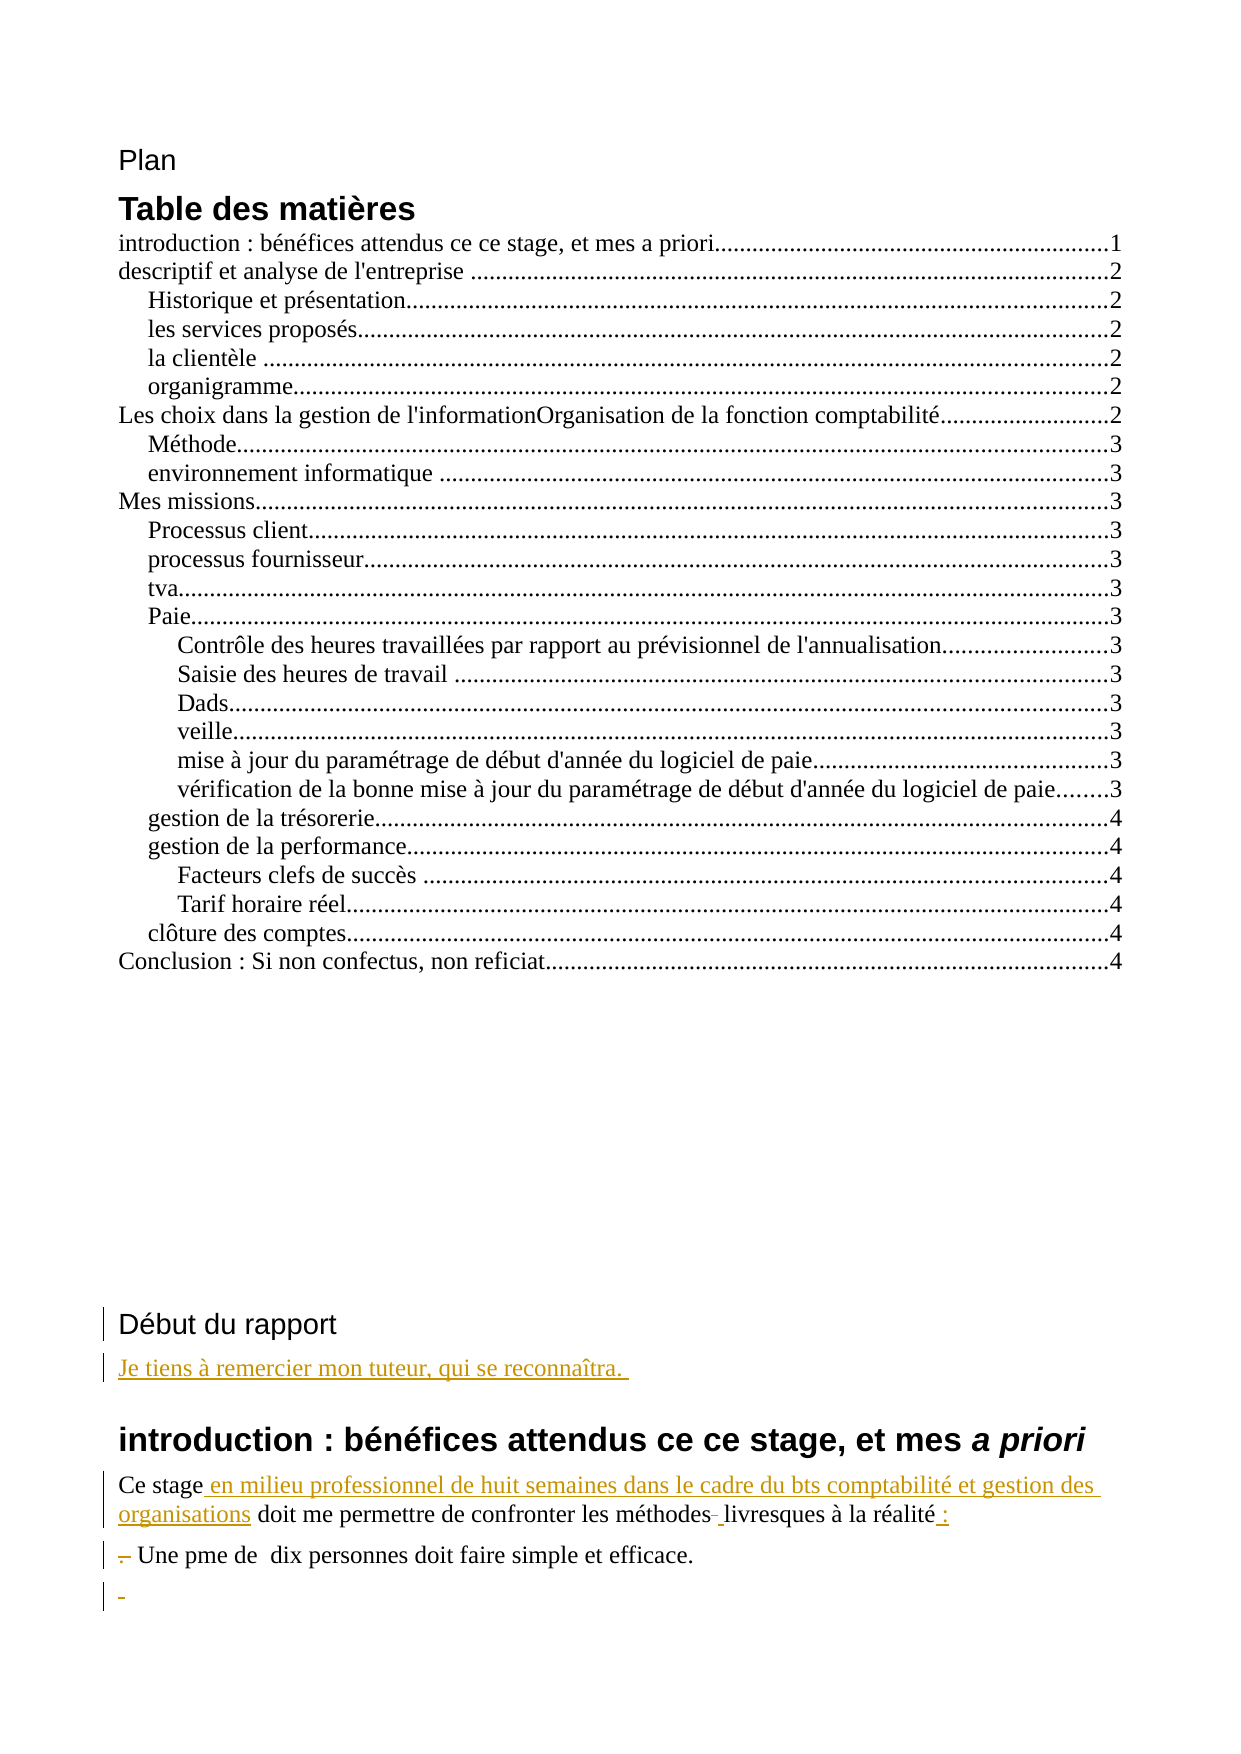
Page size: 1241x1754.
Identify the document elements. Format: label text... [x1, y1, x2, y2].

text mise à jour du paramétrage de début d'année du logiciel de paie 3 [177, 745, 1122, 774]
text Dads 3 [177, 688, 1122, 716]
text vérification de la bonne mise à jour du paramétrage de début d'année du logiciel de paie 3 [177, 774, 1122, 803]
text Paie 3 [148, 601, 1122, 630]
text introduction : bénéfices attendus ce ce stage, et mes a priori 1 [118, 228, 1122, 256]
text Les choix dans la gestion de l'informationOrganisation de la fonction comptabilité 2 [118, 400, 1122, 429]
text tva 3 [148, 573, 1122, 601]
text Mes missions 3 [118, 486, 1122, 515]
subtitle Début du rapport [118, 1307, 1122, 1341]
subtitle Plan [118, 143, 1122, 177]
text descriptif et analyse de l'entreprise 2 [118, 256, 1122, 285]
text Une pme de dix personnes doit faire simple et efficace. [118, 1541, 1122, 1569]
text clôture des comptes 4 [148, 918, 1122, 946]
subtitle Table des matières [118, 189, 1122, 228]
text Contrôle des heures travaillées par rapport au prévisionnel de l'annualisation 3 [177, 630, 1122, 659]
text Je tiens à remercier mon tuteur, qui se reconnaîtra. [118, 1353, 1122, 1382]
text Conclusion : Si non confectus, non reficiat. 4 [118, 946, 1122, 975]
text gestion de la performance 4 [148, 831, 1122, 860]
text Tarif horaire réel 4 [177, 889, 1122, 918]
text veille 3 [177, 716, 1122, 745]
text Processus client 3 [148, 515, 1122, 544]
text Facteurs clefs de succès 4 [177, 860, 1122, 889]
text organigramme 2 [148, 371, 1122, 400]
text les services proposés 2 [148, 314, 1122, 343]
subtitle introduction : bénéfices attendus ce ce stage, et mes a priori [118, 1419, 1122, 1458]
text environnement informatique 3 [148, 458, 1122, 486]
text Saisie des heures de travail 3 [177, 659, 1122, 688]
text processus fournisseur 3 [148, 544, 1122, 573]
text Méthode 3 [148, 429, 1122, 458]
text Ce stage en milieu professionnel de huit semaines dans le cadre du bts comptabilité et gestion des organisations doit me permettre de confronter les méthodes livresques à la réalité : [118, 1471, 1122, 1528]
text gestion de la trésorerie 4 [148, 803, 1122, 831]
text Historique et présentation 2 [148, 285, 1122, 314]
text la clientèle 2 [148, 343, 1122, 371]
